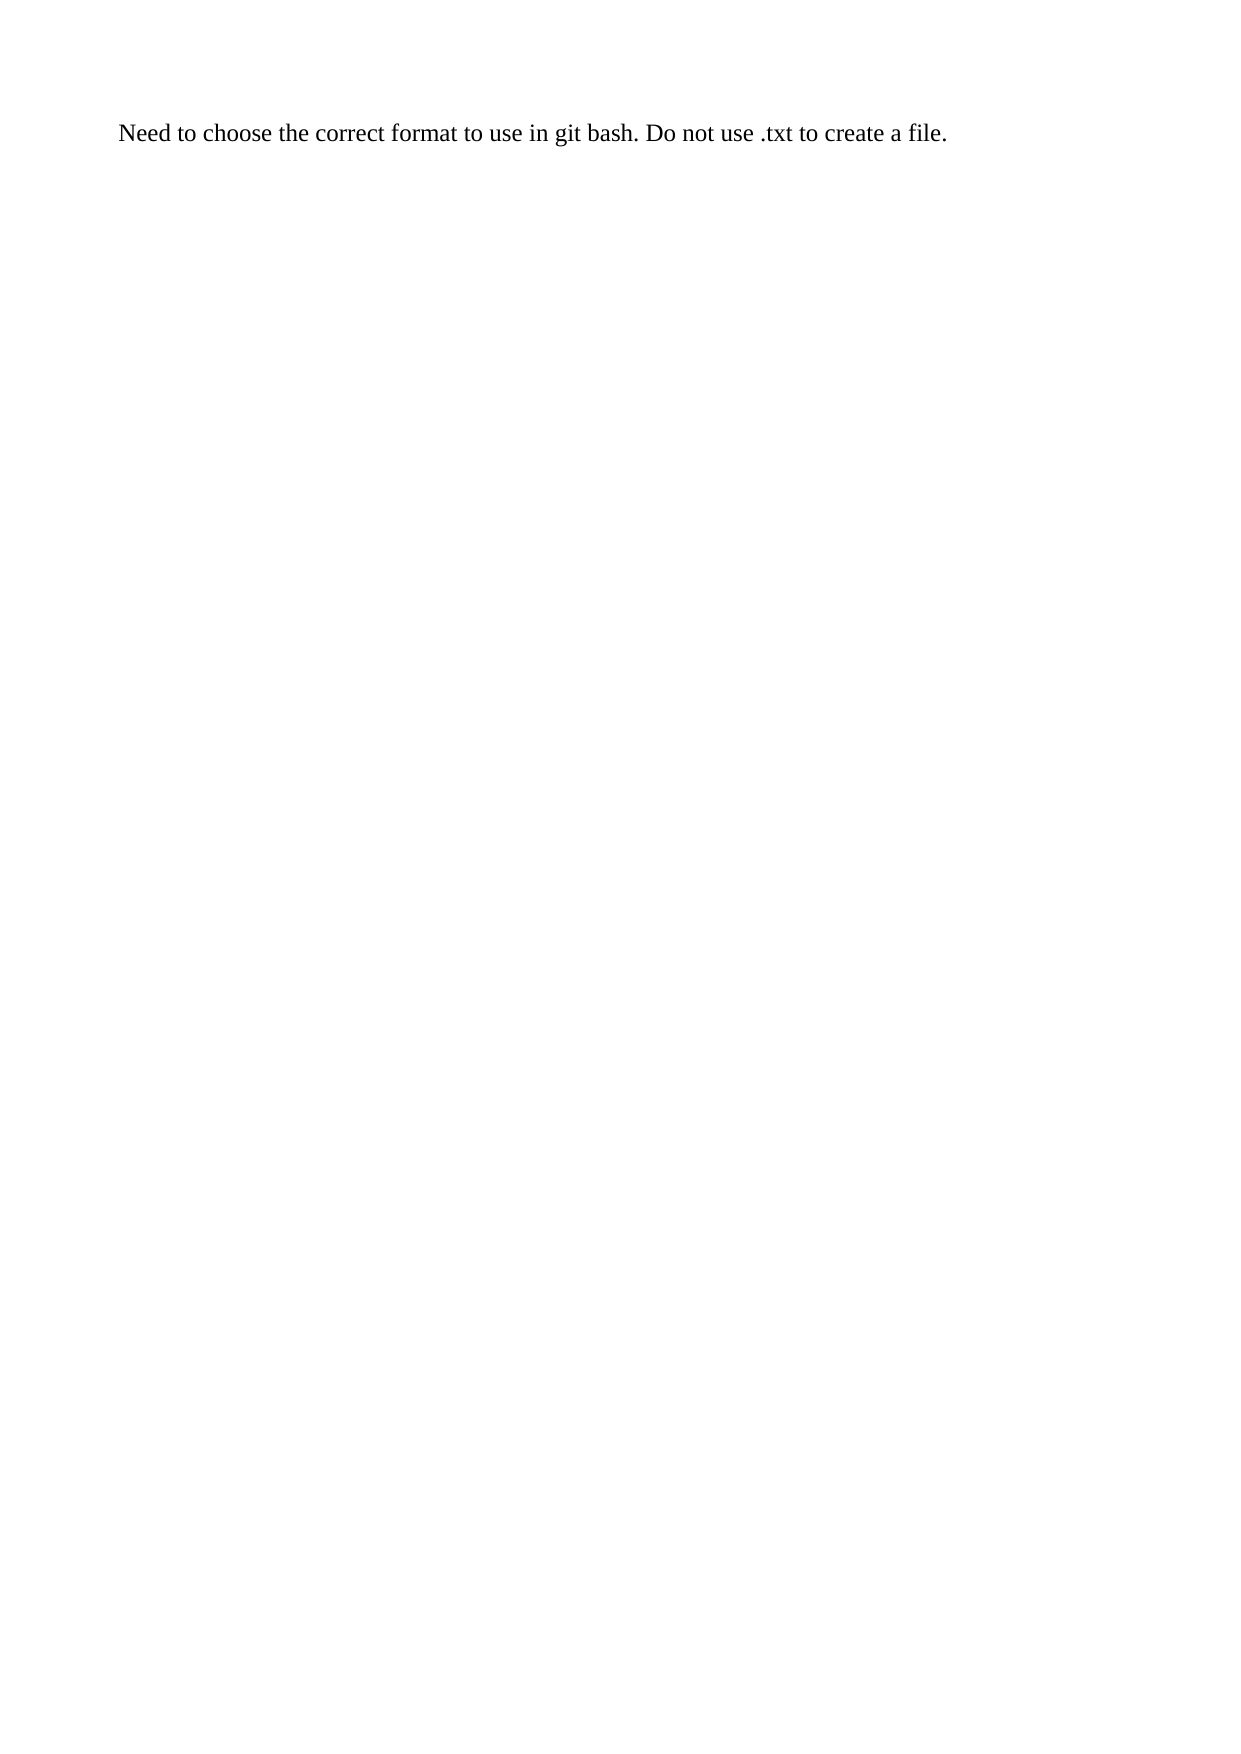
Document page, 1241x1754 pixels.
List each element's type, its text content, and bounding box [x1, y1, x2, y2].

text Need to choose the correct format to use in git bash. Do not use .txt to create a file. [118, 118, 1122, 147]
